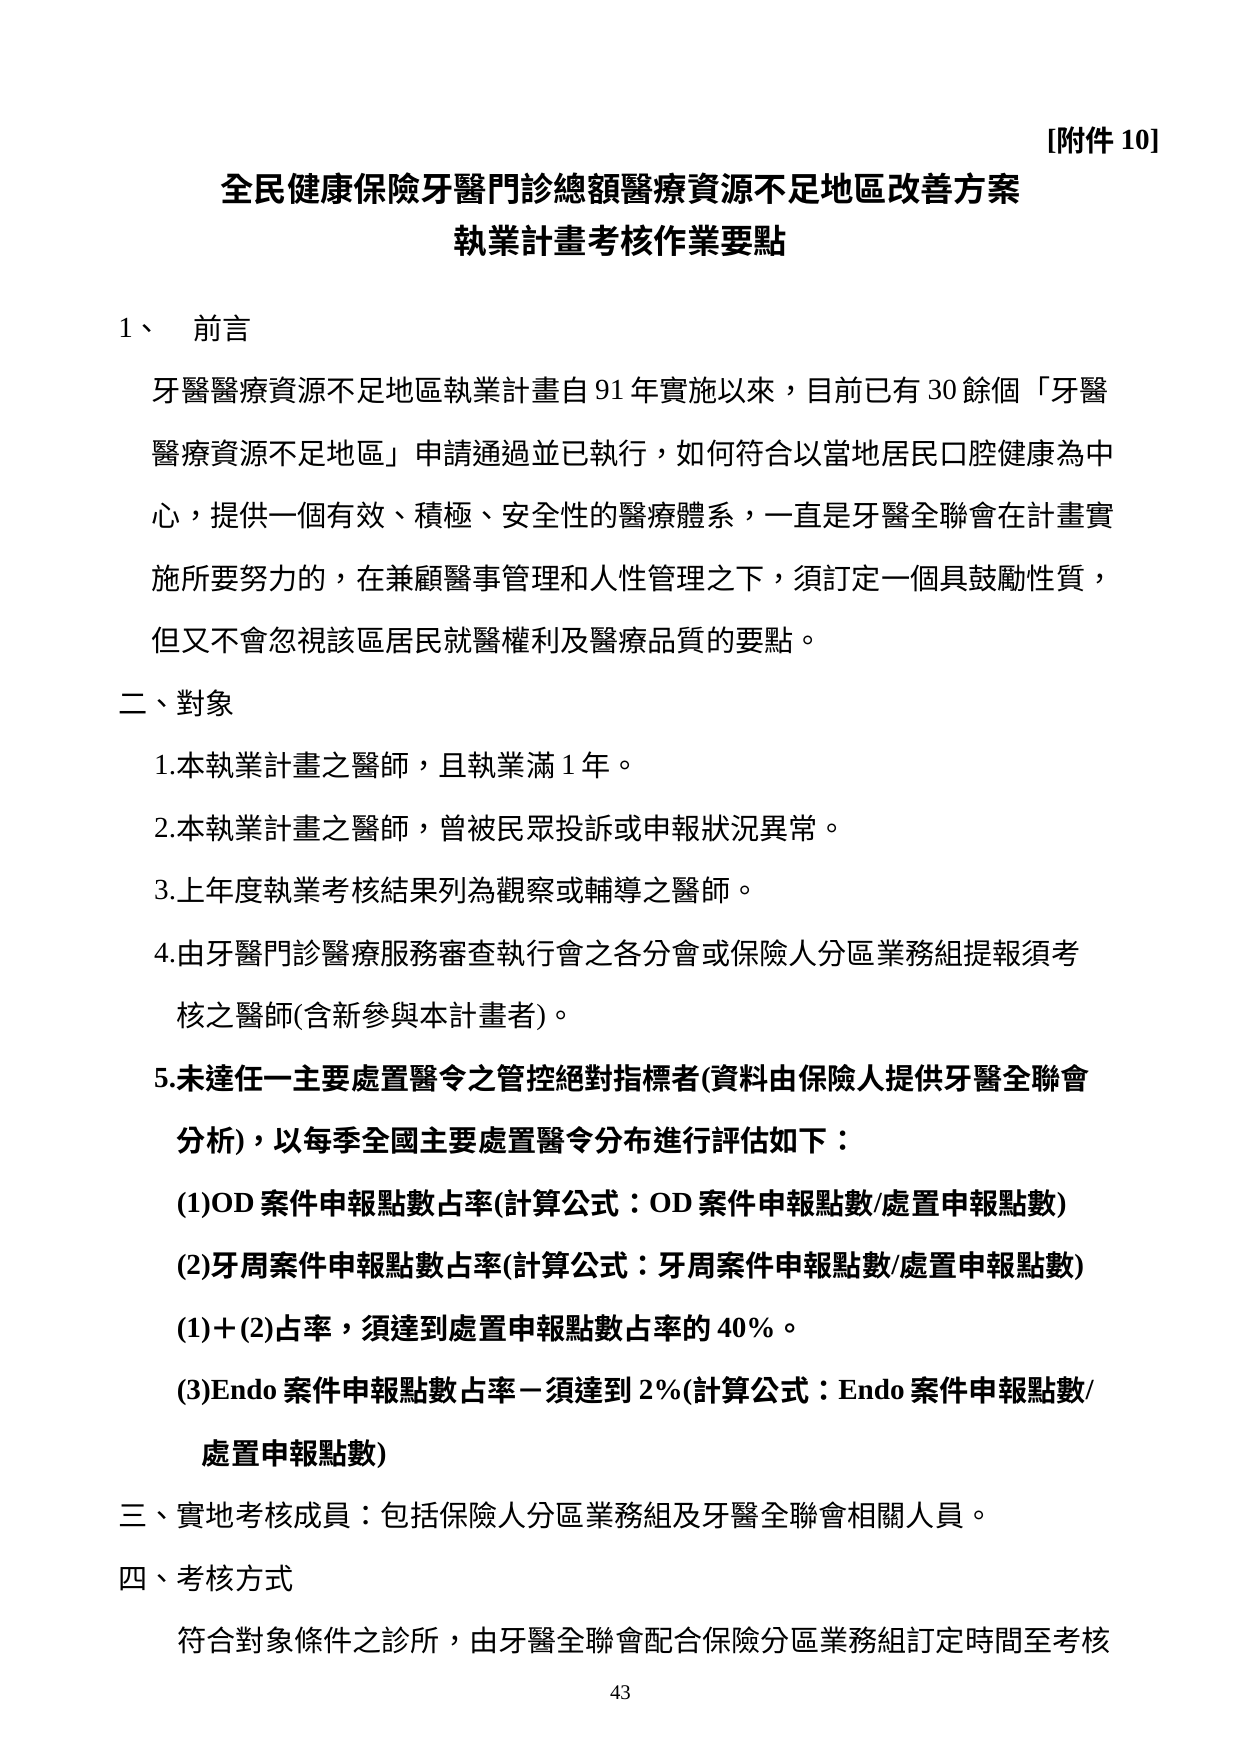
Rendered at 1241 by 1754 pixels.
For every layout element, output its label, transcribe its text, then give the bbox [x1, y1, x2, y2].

list 前言 [118, 285, 1122, 347]
text 牙醫醫療資源不足地區執業計畫自91年實施以來，目前已有30餘個「牙醫醫療資源不足地區」申請通過並已執行，如何符合以當地居民口腔健康為中心，提供一個有效、積極、安全性的醫療體系，一直是牙醫全聯會在計畫實施所要努力的，在兼顧醫事管理和人性管理之下，須訂定一個具鼓勵性質，但又不會忽視該區居民就醫權利及醫療品質的要點。 [152, 347, 1122, 660]
text [附件10] [118, 97, 1166, 160]
text 四、考核方式 [118, 1535, 1122, 1597]
text 3.上年度執業考核結果列為觀察或輔導之醫師。 [154, 847, 1122, 910]
text (3)Endo案件申報點數占率－須達到2%(計算公式：Endo案件申報點數/ [118, 1347, 1122, 1410]
text 二、對象 [118, 660, 1122, 722]
text 符合對象條件之診所，由牙醫全聯會配合保險分區業務組訂定時間至考核 [174, 1597, 1122, 1660]
text (1)OD案件申報點數占率(計算公式：OD案件申報點數/處置申報點數) [118, 1160, 1122, 1222]
text 分析)，以每季全國主要處置醫令分布進行評估如下： [118, 1097, 1122, 1160]
text 1.本執業計畫之醫師，且執業滿1年。 [154, 722, 1122, 785]
text (2)牙周案件申報點數占率(計算公式：牙周案件申報點數/處置申報點數) [118, 1222, 1122, 1285]
text 全民健康保險牙醫門診總額醫療資源不足地區改善方案 [118, 160, 1122, 212]
text 2.本執業計畫之醫師，曾被民眾投訴或申報狀況異常。 [154, 785, 1122, 847]
text 5.未達任一主要處置醫令之管控絕對指標者(資料由保險人提供牙醫全聯會 [154, 1035, 1122, 1097]
text 三、實地考核成員：包括保險人分區業務組及牙醫全聯會相關人員。 [118, 1472, 1122, 1535]
text (1)＋(2)占率，須達到處置申報點數占率的40%。 [118, 1285, 1122, 1347]
text 核之醫師(含新參與本計畫者)。 [118, 972, 1122, 1035]
text 4.由牙醫門診醫療服務審查執行會之各分會或保險人分區業務組提報須考 [154, 910, 1122, 972]
text 執業計畫考核作業要點 [118, 212, 1122, 264]
text 處置申報點數) [143, 1410, 1122, 1472]
